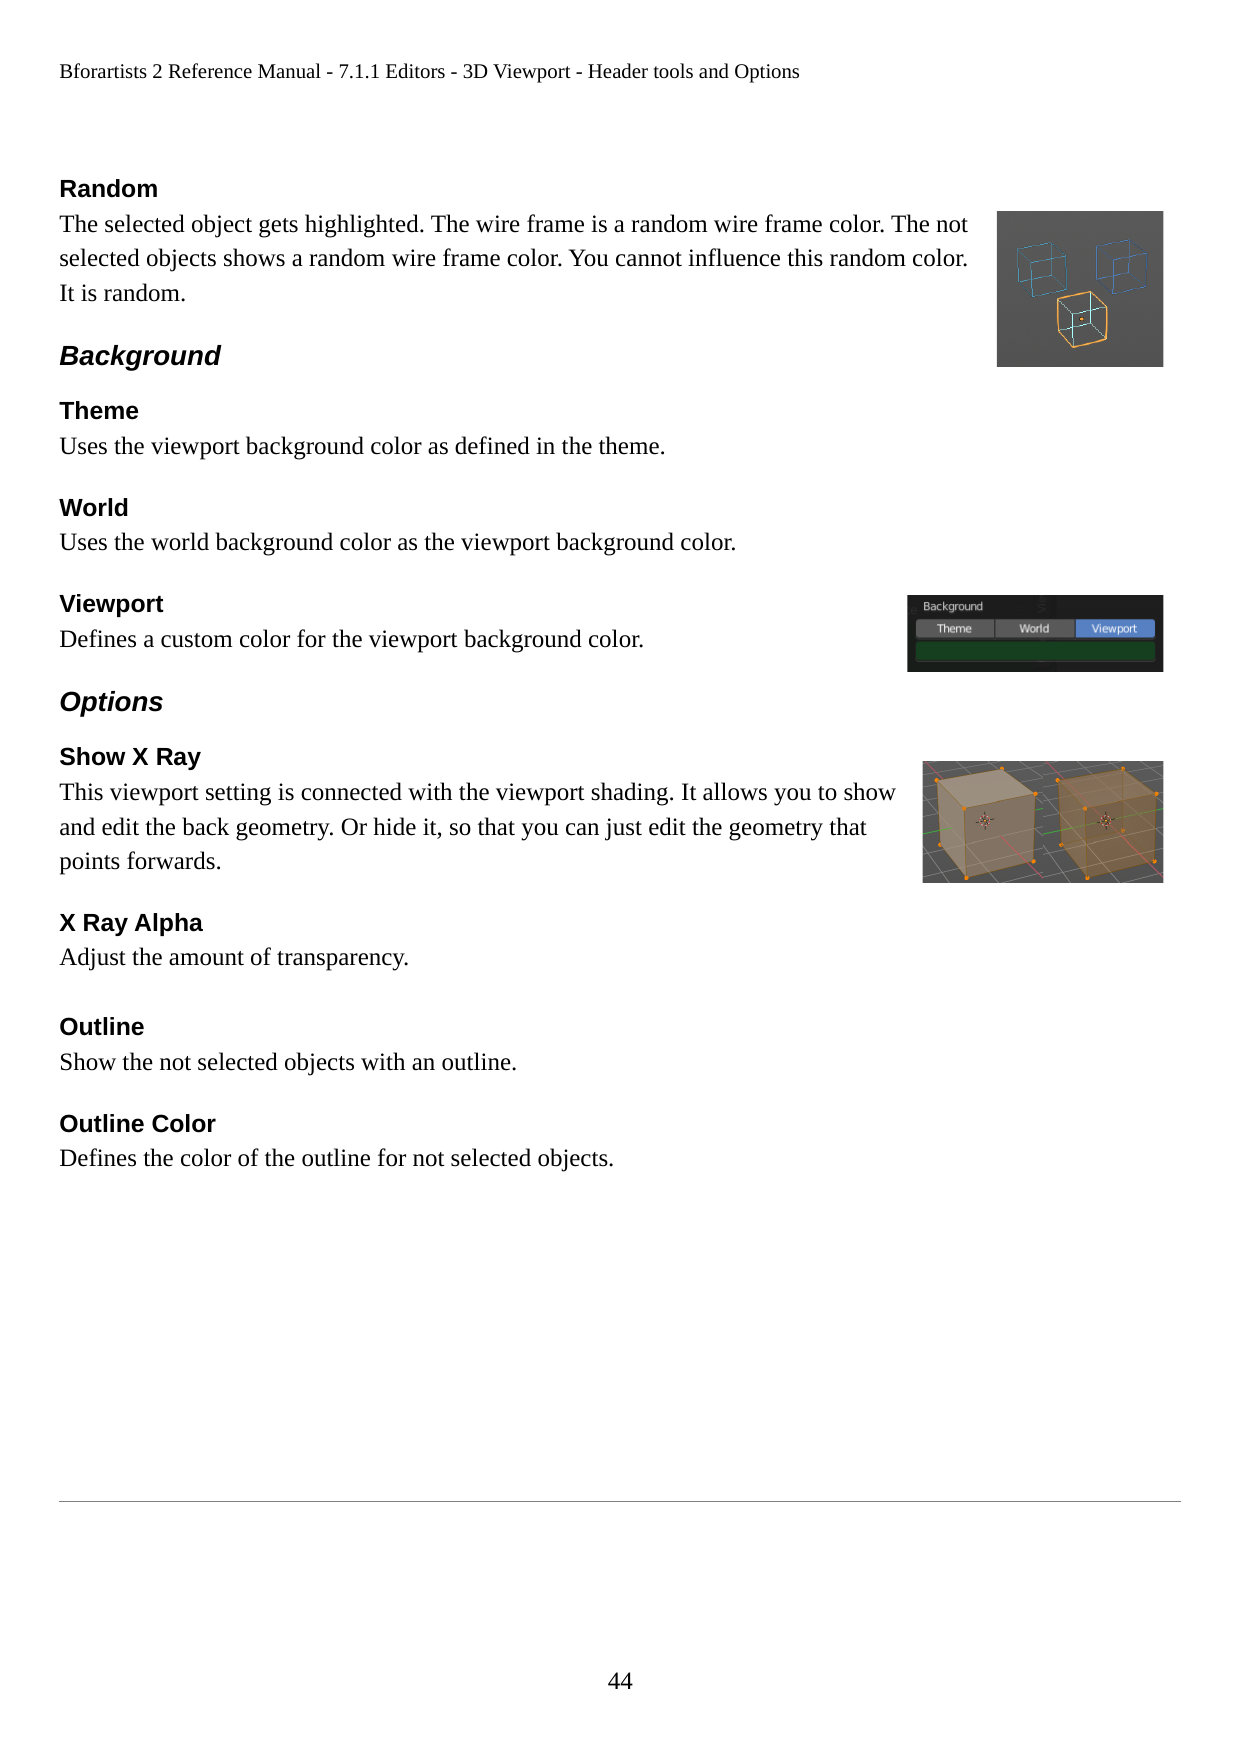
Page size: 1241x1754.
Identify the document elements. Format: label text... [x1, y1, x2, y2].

picture [996, 211, 1164, 367]
subtitle Background [59, 339, 1181, 371]
subtitle Random [59, 174, 1181, 203]
subtitle Outline Color [59, 1109, 1181, 1137]
text This viewport setting is connected with the viewport shading. It allows you to show and edit the back geometry. Or hide it, so that you can just edit the geometry that points forwards. [59, 777, 922, 875]
subtitle X Ray Alpha [59, 908, 1181, 936]
picture [922, 761, 1164, 883]
subtitle Outline [59, 1012, 1181, 1041]
subtitle Options [59, 685, 1181, 717]
subtitle Show X Ray [59, 742, 1181, 771]
subtitle Theme [59, 396, 1181, 425]
text Adjust the amount of transparency. [59, 942, 1181, 971]
text Uses the world background color as the viewport background color. [59, 527, 1181, 556]
subtitle Viewport [59, 589, 1181, 618]
text Defines the color of the outline for not selected objects. [59, 1143, 1181, 1172]
text The selected object gets highlighted. The wire frame is a random wire frame color. The not selected objects shows a random wire frame color. You cannot influence this random color. It is random. [59, 209, 1181, 307]
text Uses the viewport background color as defined in the theme. [59, 431, 1181, 460]
text Show the not selected objects with an outline. [59, 1047, 1181, 1076]
subtitle World [59, 493, 1181, 521]
picture [907, 595, 1164, 672]
text Defines a custom color for the viewport background color. [59, 624, 907, 653]
